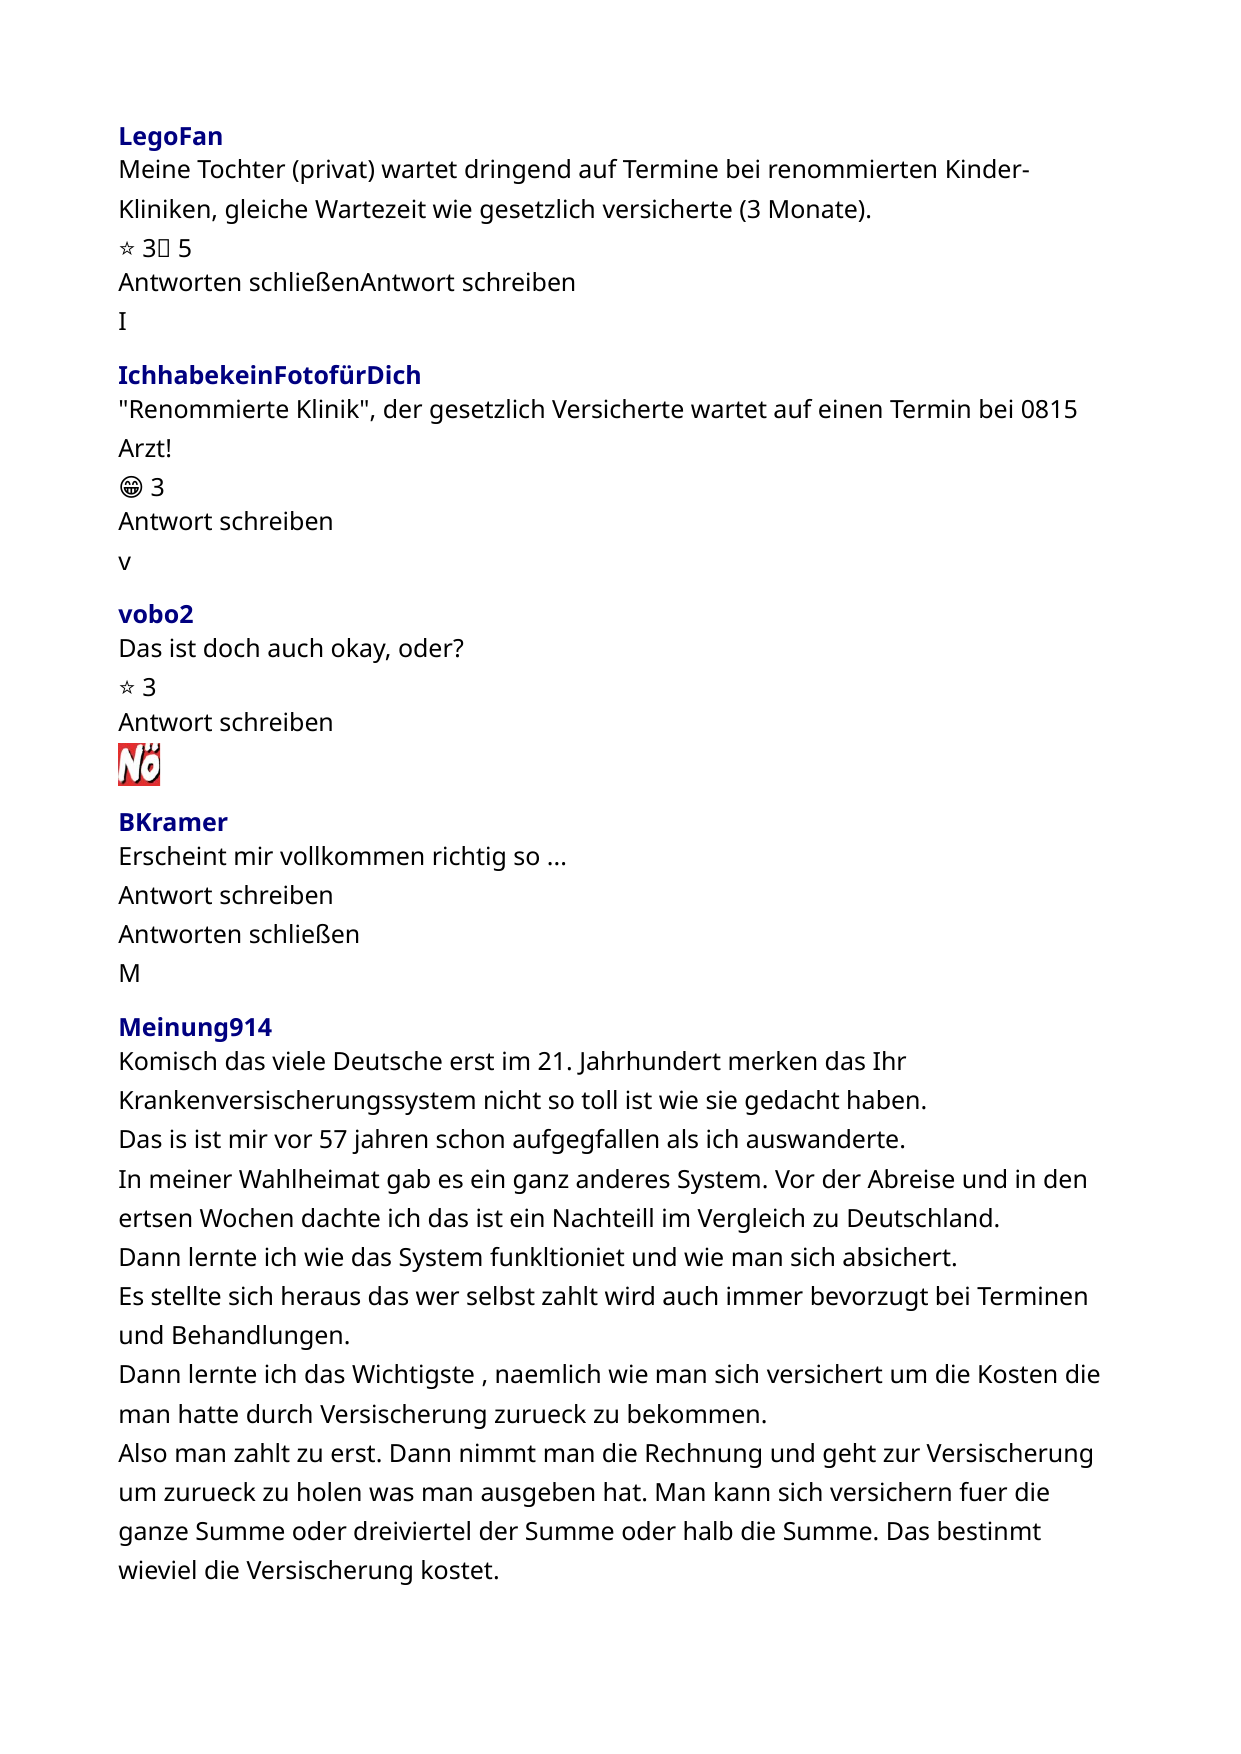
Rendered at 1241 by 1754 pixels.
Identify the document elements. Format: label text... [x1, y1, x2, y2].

subtitle IchhabekeinFotofürDich [118, 357, 1122, 392]
text Komisch das viele Deutsche erst im 21. Jahrhundert merken das Ihr [118, 1044, 1122, 1078]
text M [118, 956, 1122, 990]
text Antwort schreiben [118, 878, 1122, 912]
text I [118, 304, 1122, 338]
text Also man zahlt zu erst. Dann nimmt man die Rechnung und geht zur Versischerung um zurueck zu holen was man ausgeben hat. Man kann sich versichern fuer die ganze Summe oder dreiviertel der Summe oder halb die Summe. Das bestinmt wieviel die Versischerung kostet. [118, 1435, 1122, 1587]
text 😁 3 [118, 470, 1122, 504]
text Meine Tochter (privat) wartet dringend auf Termine bei renommierten Kinder-Kliniken, gleiche Wartezeit wie gesetzlich versicherte (3 Monate). [118, 152, 1122, 225]
text "Renommierte Klinik", der gesetzlich Versicherte wartet auf einen Termin bei 0815 Arzt! [118, 392, 1122, 465]
text Das ist doch auch okay, oder? [118, 631, 1122, 665]
text v [118, 543, 1122, 577]
text ⭐️ 3🤨 5 [118, 231, 1122, 264]
text Antwort schreiben [118, 504, 1122, 538]
subtitle BKramer [118, 804, 1122, 838]
subtitle vobo2 [118, 597, 1122, 631]
text Erscheint mir vollkommen richtig so ... [118, 838, 1122, 872]
text In meiner Wahlheimat gab es ein ganz anderes System. Vor der Abreise und in den ertsen Wochen dachte ich das ist ein Nachteill im Vergleich zu Deutschland. [118, 1161, 1122, 1234]
text Dann lernte ich das Wichtigste , naemlich wie man sich versichert um die Kosten die man hatte durch Versischerung zurueck zu bekommen. [118, 1357, 1122, 1430]
picture [118, 743, 161, 786]
text Antworten schließen [118, 917, 1122, 951]
text Es stellte sich heraus das wer selbst zahlt wird auch immer bevorzugt bei Terminen und Behandlungen. [118, 1279, 1122, 1352]
text Krankenversischerungssystem nicht so toll ist wie sie gedacht haben. [118, 1083, 1122, 1117]
text Dann lernte ich wie das System funkltioniet und wie man sich absichert. [118, 1239, 1122, 1274]
text ⭐️ 3 [118, 670, 1122, 704]
subtitle LegoFan [118, 118, 1122, 152]
text Antworten schließenAntwort schreiben [118, 264, 1122, 299]
subtitle Meinung914 [118, 1010, 1122, 1044]
text Antwort schreiben [118, 704, 1122, 738]
text Das is ist mir vor 57 jahren schon aufgegfallen als ich auswanderte. [118, 1122, 1122, 1156]
